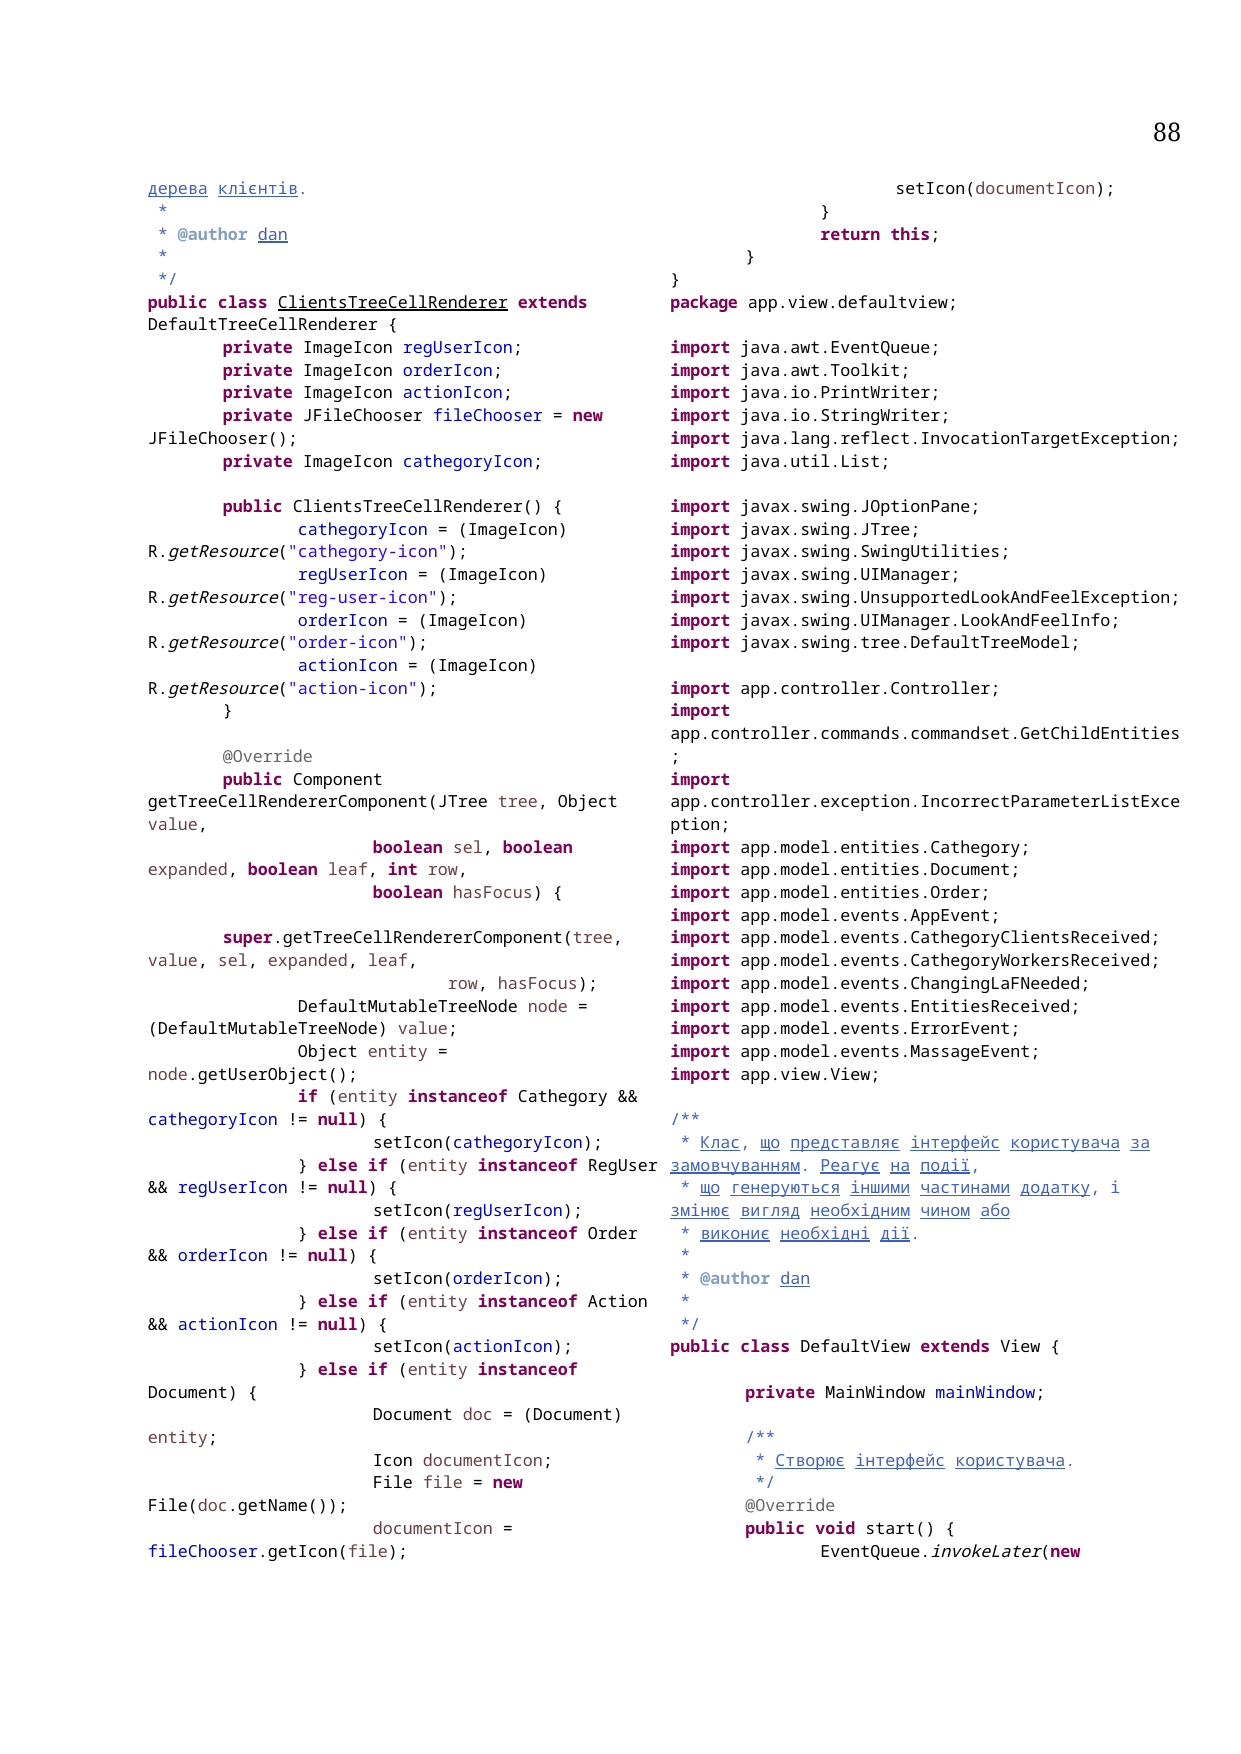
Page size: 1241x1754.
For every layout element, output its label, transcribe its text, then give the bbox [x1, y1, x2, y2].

text } [670, 199, 1181, 222]
text import app.controller.commands.commandset.GetChildEntities; [670, 699, 1181, 767]
text regUserIcon = (ImageIcon) R.getResource("reg-user-icon"); [148, 563, 658, 608]
text private ImageIcon cathegoryIcon; [148, 449, 658, 472]
text * @author dan [670, 1267, 1181, 1289]
text public ClientsTreeCellRenderer() { [148, 495, 658, 517]
text public class ClientsTreeCellRenderer extends DefaultTreeCellRenderer { [148, 290, 658, 336]
text * @author dan [148, 222, 658, 245]
text import javax.swing.JOptionPane; [670, 495, 1181, 517]
text public void start() { [670, 1517, 1181, 1539]
text boolean hasFocus) { [148, 881, 658, 903]
text * [148, 199, 658, 222]
text import app.model.events.MassageEvent; [670, 1040, 1181, 1062]
text import app.controller.exception.IncorrectParameterListException; [670, 767, 1181, 835]
text row, hasFocus); [148, 972, 658, 994]
text import java.lang.reflect.InvocationTargetException; [670, 427, 1181, 449]
text import java.io.StringWriter; [670, 404, 1181, 427]
text } [670, 268, 1181, 290]
text import app.model.entities.Order; [670, 881, 1181, 903]
text File file = new File(doc.getName()); [148, 1471, 658, 1517]
text * [148, 245, 658, 268]
text orderIcon = (ImageIcon) R.getResource("order-icon"); [148, 608, 658, 654]
text DefaultMutableTreeNode node = (DefaultMutableTreeNode) value; [148, 994, 658, 1040]
text Document doc = (Document) entity; [148, 1403, 658, 1448]
text дерева клієнтів. [148, 177, 658, 199]
text import javax.swing.UIManager.LookAndFeelInfo; [670, 608, 1181, 631]
text } [670, 245, 1181, 268]
text setIcon(actionIcon); [148, 1335, 658, 1358]
text /** [670, 1426, 1181, 1448]
text Icon documentIcon; [148, 1448, 658, 1471]
text */ [670, 1471, 1181, 1494]
text } [148, 699, 658, 722]
text /** [670, 1108, 1181, 1131]
text * викониє необхідні дії. [670, 1221, 1181, 1244]
text import java.io.PrintWriter; [670, 381, 1181, 404]
text import app.model.events.CathegoryWorkersReceived; [670, 949, 1181, 972]
text } else if (entity instanceof Document) { [148, 1358, 658, 1403]
text import java.awt.EventQueue; [670, 336, 1181, 358]
text import javax.swing.UnsupportedLookAndFeelException; [670, 586, 1181, 608]
text } else if (entity instanceof RegUser && regUserIcon != null) { [148, 1153, 658, 1199]
text if (entity instanceof Cathegory && cathegoryIcon != null) { [148, 1085, 658, 1131]
text import javax.swing.JTree; [670, 517, 1181, 540]
text * що генеруються іншими частинами додатку, і змінює вигляд необхідним чином або [670, 1176, 1181, 1221]
text import javax.swing.UIManager; [670, 563, 1181, 586]
text public Component getTreeCellRendererComponent(JTree tree, Object value, [148, 767, 658, 835]
text import app.model.events.ErrorEvent; [670, 1017, 1181, 1040]
text @Override [670, 1494, 1181, 1517]
text } else if (entity instanceof Action && actionIcon != null) { [148, 1289, 658, 1335]
text setIcon(orderIcon); [148, 1267, 658, 1289]
text import app.model.entities.Cathegory; [670, 835, 1181, 858]
text documentIcon = fileChooser.getIcon(file); [148, 1517, 658, 1562]
text * [670, 1289, 1181, 1312]
text Object entity = node.getUserObject(); [148, 1040, 658, 1085]
text setIcon(documentIcon); [670, 177, 1181, 199]
text setIcon(cathegoryIcon); [148, 1131, 658, 1153]
text super.getTreeCellRendererComponent(tree, value, sel, expanded, leaf, [148, 903, 658, 972]
text EventQueue.invokeLater(new [670, 1539, 1181, 1562]
text cathegoryIcon = (ImageIcon) R.getResource("cathegory-icon"); [148, 517, 658, 563]
text private ImageIcon orderIcon; [148, 358, 658, 381]
text boolean sel, boolean expanded, boolean leaf, int row, [148, 835, 658, 881]
text private ImageIcon regUserIcon; [148, 336, 658, 358]
text private MainWindow mainWindow; [670, 1380, 1181, 1403]
text import java.util.List; [670, 449, 1181, 472]
text * Створює інтерфейс користувача. [670, 1448, 1181, 1471]
text * Клас, що представляє інтерфейс користувача за замовчуванням. Реагує на події, [670, 1131, 1181, 1176]
text import app.model.entities.Document; [670, 858, 1181, 881]
text import app.controller.Controller; [670, 676, 1181, 699]
text import app.view.View; [670, 1062, 1181, 1085]
text private JFileChooser fileChooser = new JFileChooser(); [148, 404, 658, 449]
text */ [670, 1312, 1181, 1335]
text return this; [670, 222, 1181, 245]
text * [670, 1244, 1181, 1267]
text package app.view.defaultview; [670, 290, 1181, 313]
text @Override [148, 744, 658, 767]
text public class DefaultView extends View { [670, 1335, 1181, 1358]
text */ [148, 268, 658, 290]
text import javax.swing.tree.DefaultTreeModel; [670, 631, 1181, 654]
text import app.model.events.EntitiesReceived; [670, 994, 1181, 1017]
text import java.awt.Toolkit; [670, 358, 1181, 381]
text actionIcon = (ImageIcon) R.getResource("action-icon"); [148, 654, 658, 699]
text setIcon(regUserIcon); [148, 1199, 658, 1221]
text private ImageIcon actionIcon; [148, 381, 658, 404]
text } else if (entity instanceof Order && orderIcon != null) { [148, 1221, 658, 1267]
text import app.model.events.AppEvent; [670, 903, 1181, 926]
text import app.model.events.CathegoryClientsReceived; [670, 926, 1181, 949]
text import javax.swing.SwingUtilities; [670, 540, 1181, 563]
text import app.model.events.ChangingLaFNeeded; [670, 972, 1181, 994]
